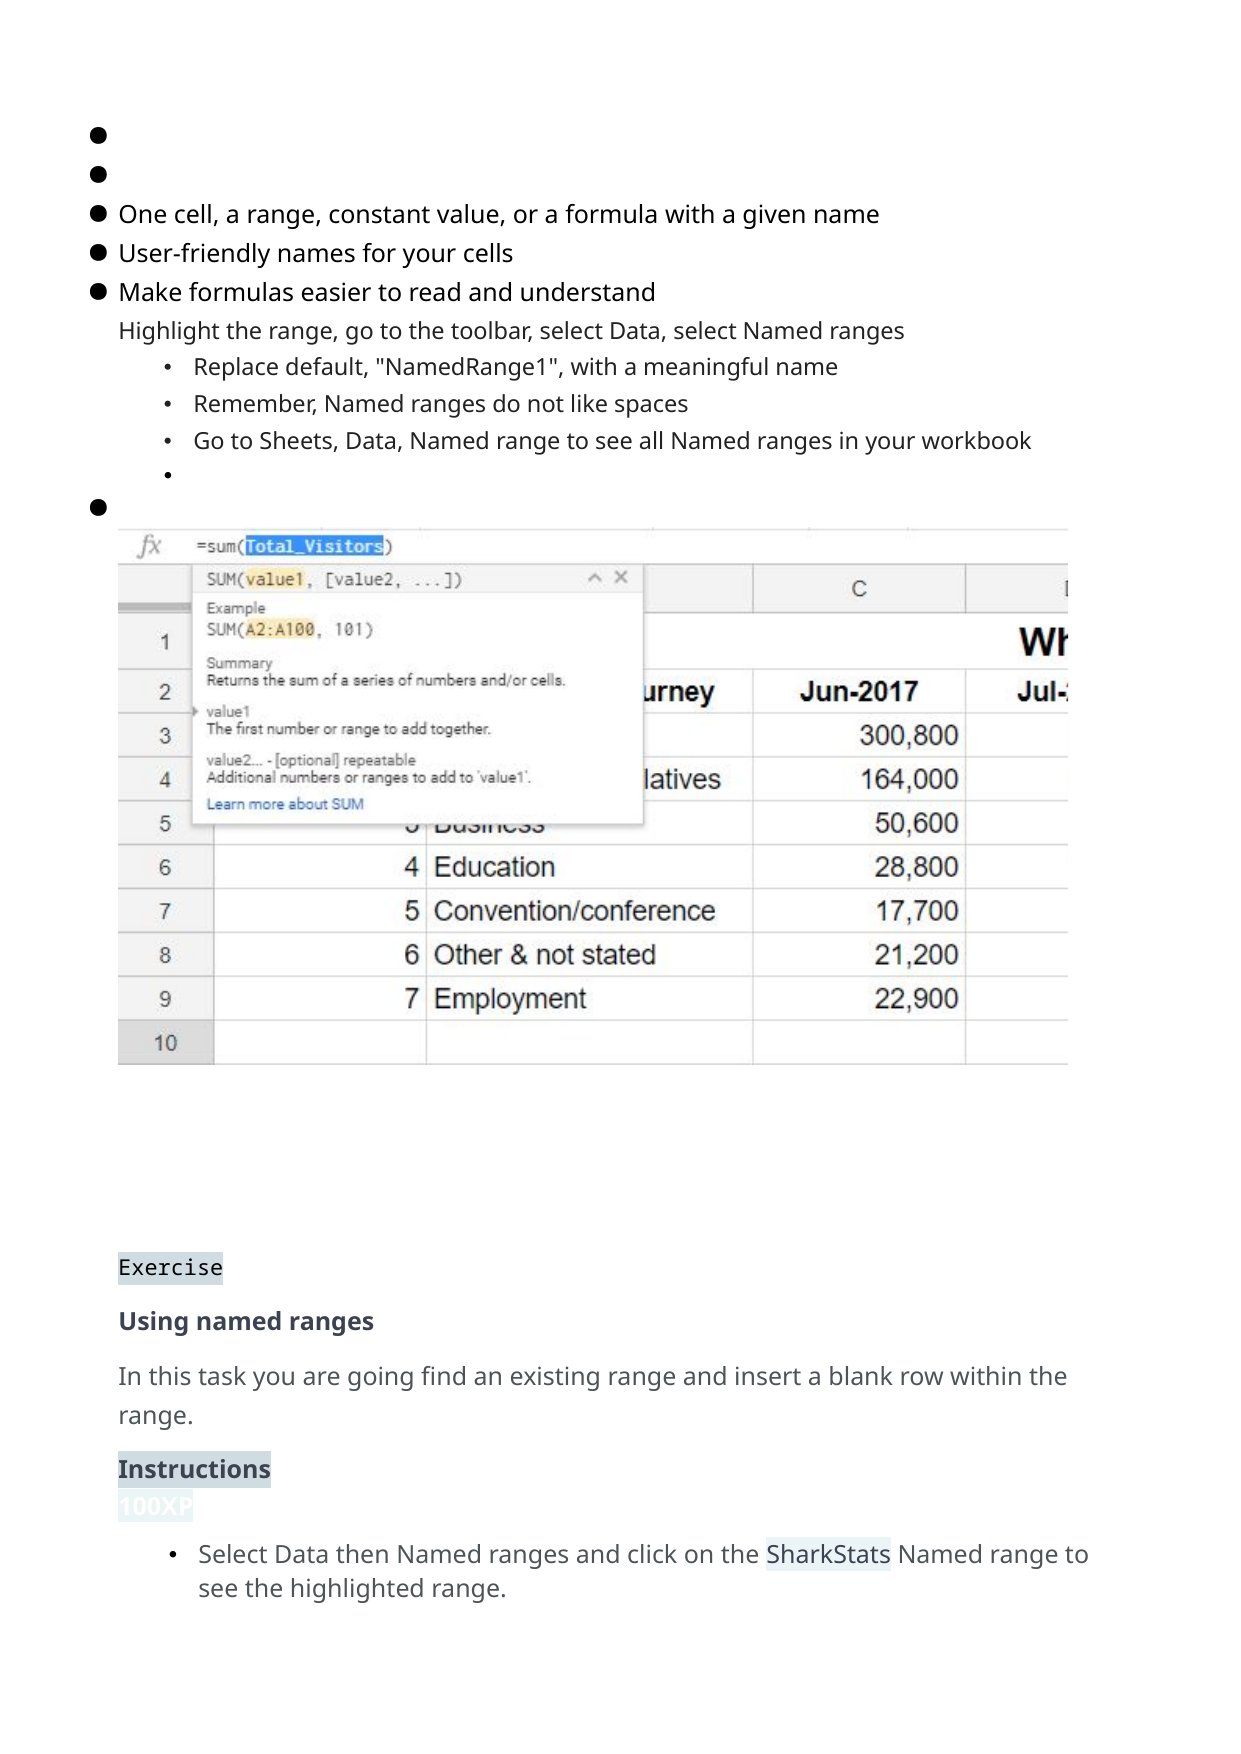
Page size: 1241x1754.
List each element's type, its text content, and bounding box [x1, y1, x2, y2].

picture [118, 527, 1069, 1065]
text In this task you are going find an existing range and insert a blank row within the range. [118, 1358, 1122, 1432]
subtitle Instructions [118, 1451, 1109, 1488]
text Highlight the range, go to the toolbar, select Data, select Named ranges [118, 314, 1068, 346]
list Replace default, "NamedRange1", with a meaningful name [164, 351, 1068, 383]
list Make formulas easier to read and understand [118, 275, 1068, 309]
list Select Data then Named ranges and click on the SharkStats Named range to see the highlighted range. [168, 1537, 1116, 1605]
list User-friendly names for your cells [118, 236, 1068, 270]
list Go to Sheets, Data, Named range to see all Named ranges in your workbook [164, 424, 1068, 456]
subtitle Using named ranges [118, 1303, 1122, 1337]
list Remember, Named ranges do not like spaces [164, 387, 1068, 419]
text 100XP [118, 1488, 1109, 1522]
list One cell, a range, constant value, or a formula with a given name [118, 196, 1068, 231]
subtitle Exercise [118, 1252, 1122, 1285]
